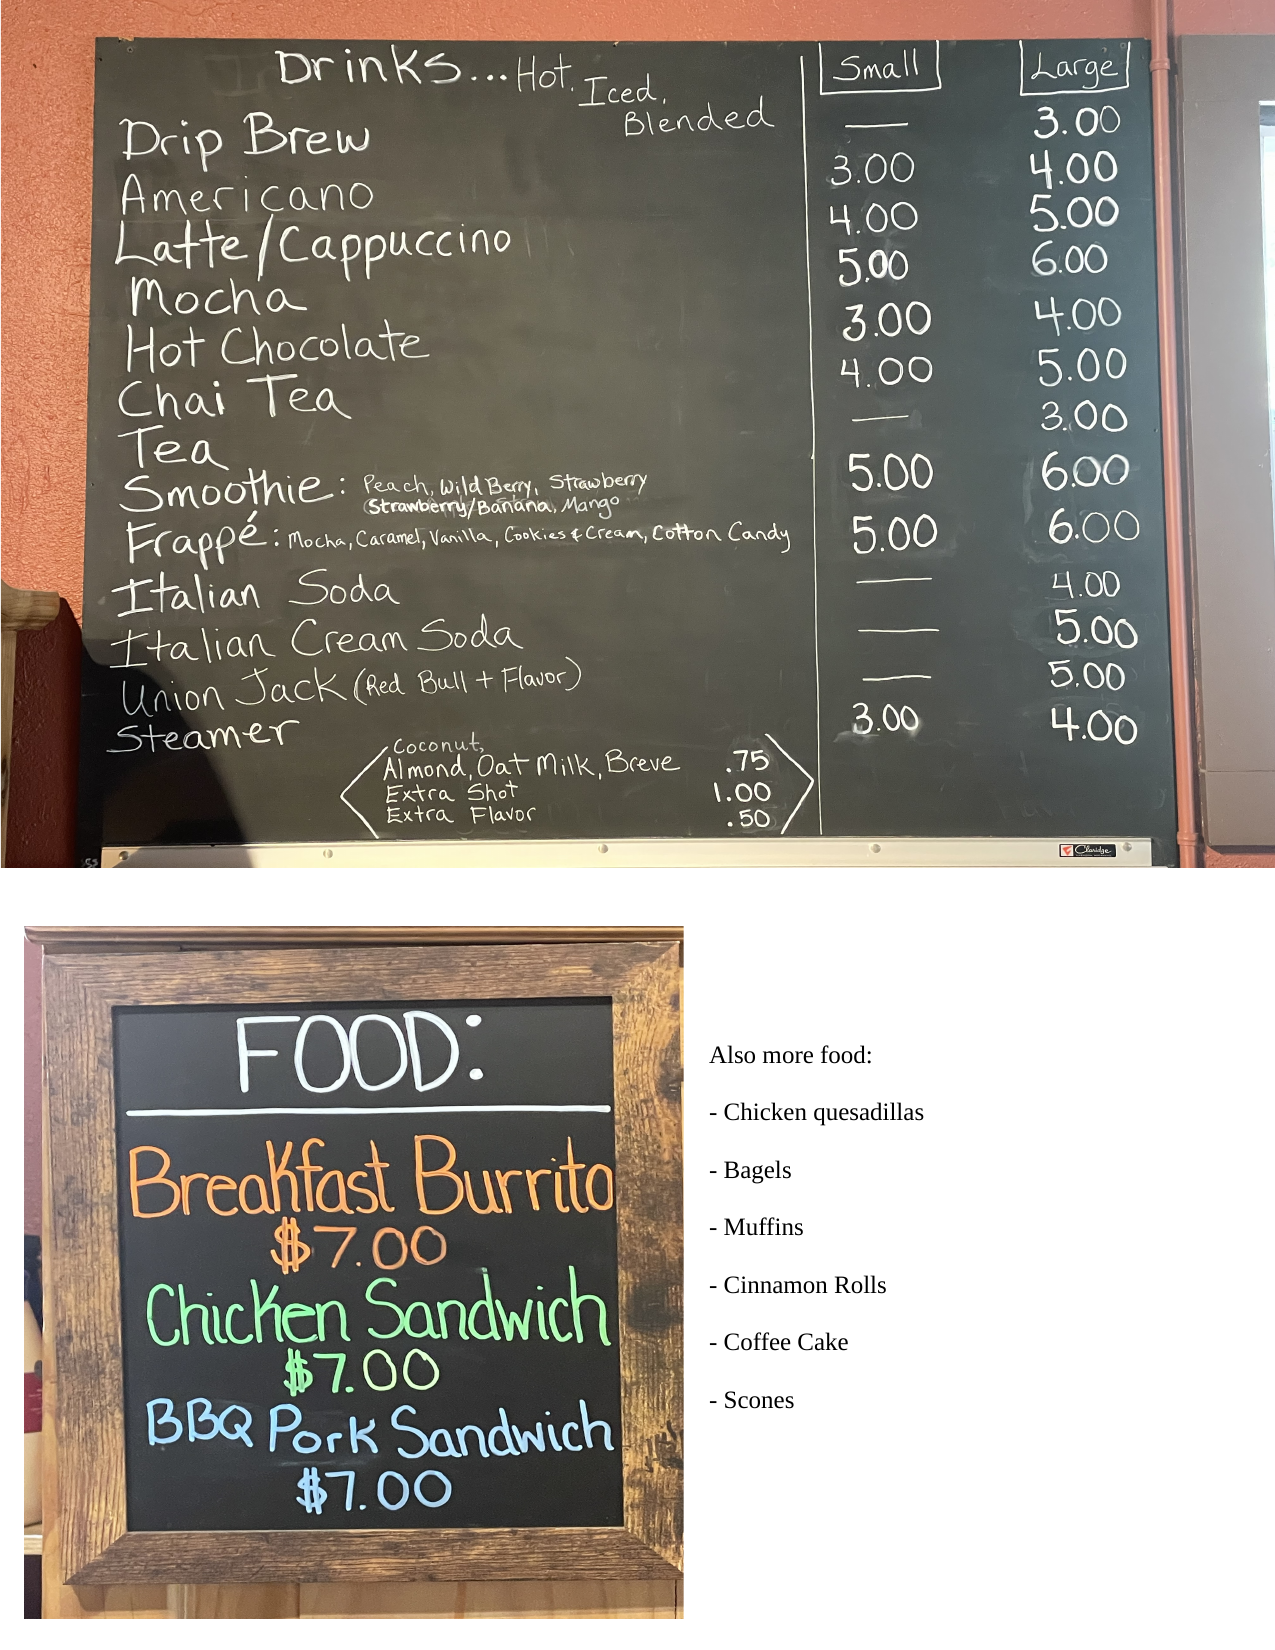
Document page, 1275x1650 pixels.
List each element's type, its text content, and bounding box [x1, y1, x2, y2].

text - Cinnamon Rolls [684, 1270, 1157, 1299]
picture [0, 0, 1275, 868]
text - Muffins [684, 1212, 1157, 1241]
text - Bagels [684, 1155, 1157, 1184]
text - Scones [684, 1385, 1157, 1414]
text - Chicken quesadillas [684, 1097, 1157, 1126]
text Also more food: [684, 1040, 1157, 1069]
picture [24, 926, 684, 1619]
text - Coffee Cake [684, 1327, 1157, 1356]
